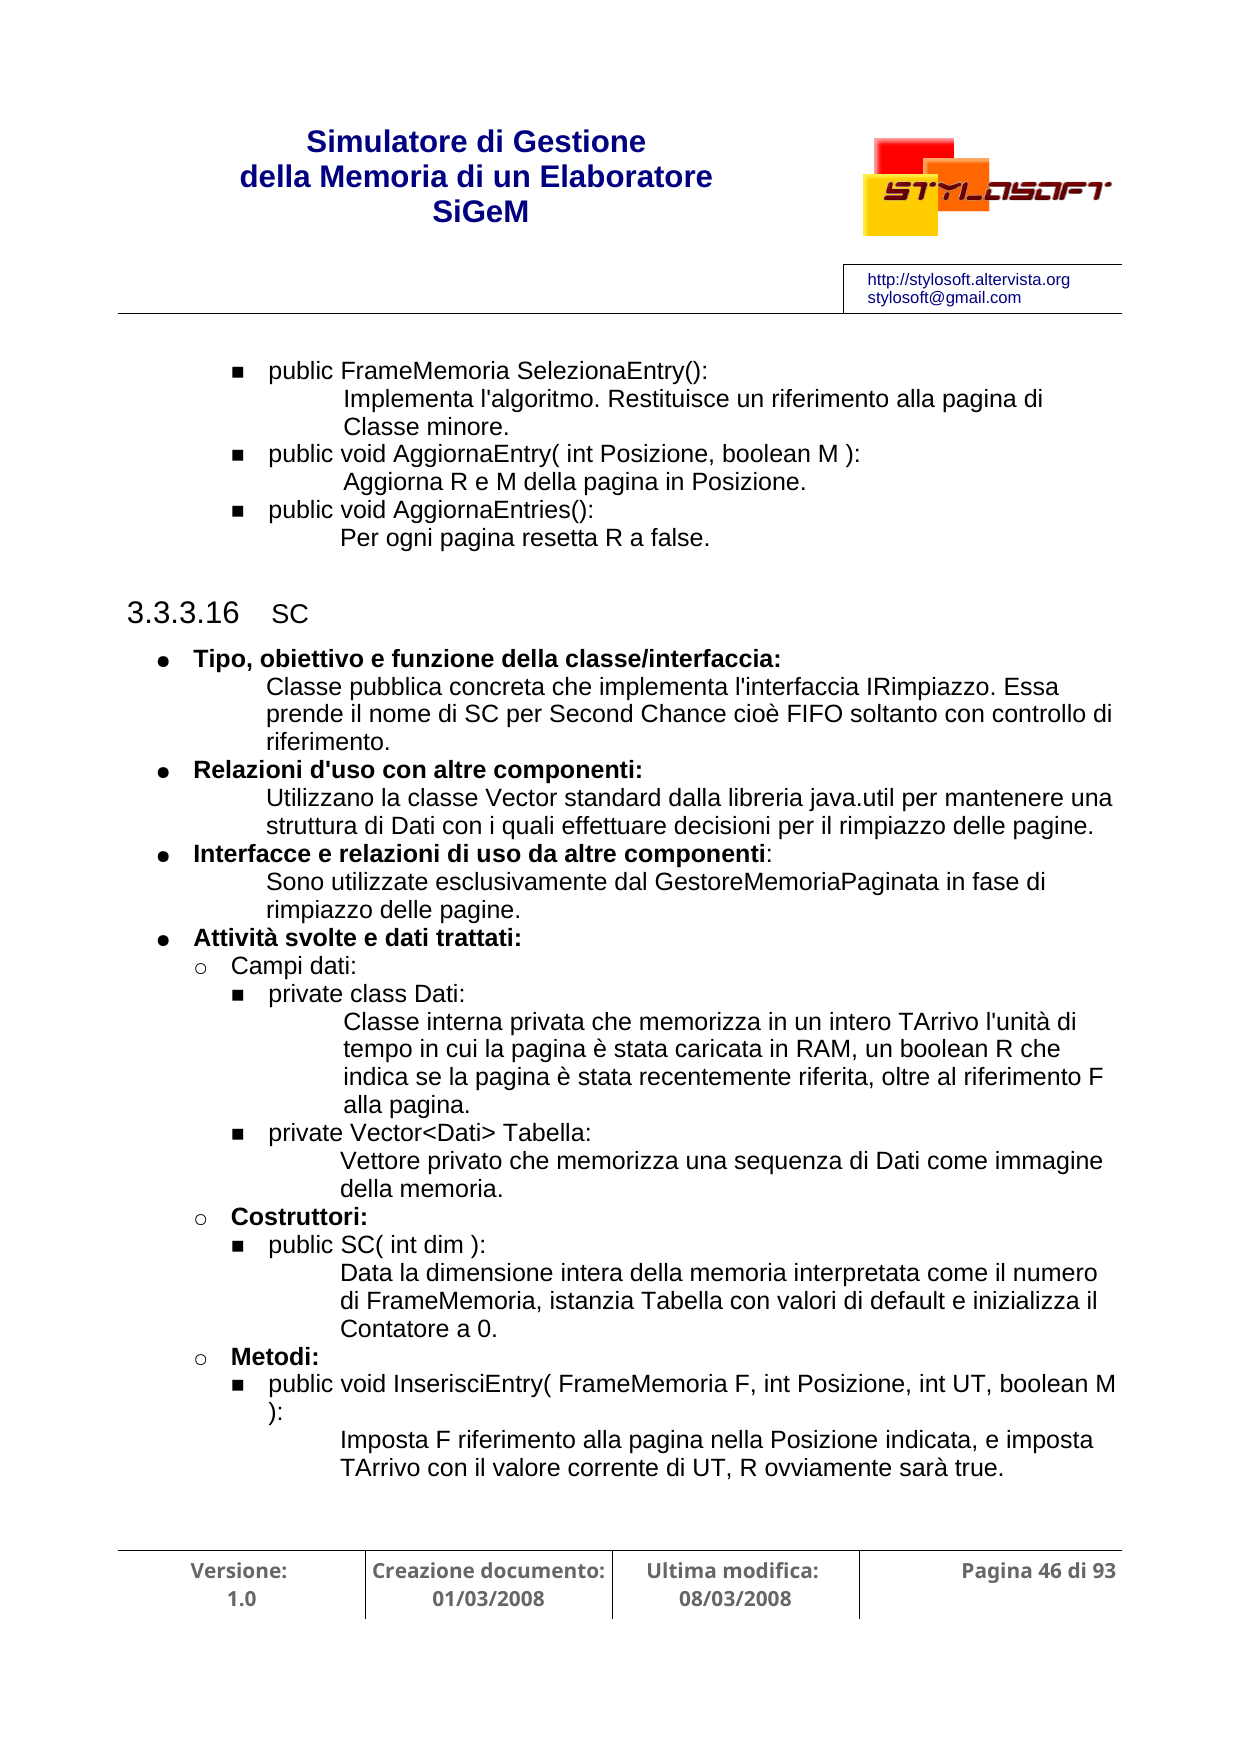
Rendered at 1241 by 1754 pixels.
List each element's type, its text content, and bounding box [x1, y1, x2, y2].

list private class Dati: [231, 979, 1122, 1007]
list Interfacce e relazioni di uso da altre componenti: Sono utilizzate esclusivamente dal GestoreMemoriaPaginata in fase di rimpiazzo delle pagine. [156, 840, 1122, 923]
list public void InserisciEntry( FrameMemoria F, int Posizione, int UT, boolean M ): Imposta F riferimento alla pagina nella Posizione indicata, e imposta TArrivo con il valore corrente di UT, R ovviamente sarà true. [231, 1370, 1122, 1482]
picture [848, 123, 1117, 247]
list Campi dati: [193, 951, 1122, 979]
list Aggiorna R e M della pagina in Posizione. [306, 468, 1122, 496]
list private Vector<Dati> Tabella: Vettore privato che memorizza una sequenza di Dati come immagine della memoria. [231, 1119, 1122, 1203]
list public void AggiornaEntries(): Per ogni pagina resetta R a false. [231, 496, 1122, 552]
list Metodi: [193, 1342, 1122, 1370]
list public SC( int dim ): Data la dimensione intera della memoria interpretata come il numero di FrameMemoria, istanzia Tabella con valori di default e inizializza il Contatore a 0. [231, 1231, 1122, 1342]
list Classe interna privata che memorizza in un intero TArrivo l'unità di tempo in cui la pagina è stata caricata in RAM, un boolean R che indica se la pagina è stata recentemente riferita, oltre al riferimento F alla pagina. [306, 1007, 1122, 1119]
list Attività svolte e dati trattati: [156, 923, 1122, 951]
list public FrameMemoria SelezionaEntry(): [231, 357, 1122, 384]
list Tipo, obiettivo e funzione della classe/interfaccia: Classe pubblica concreta che implementa l'interfaccia IRimpiazzo. Essa prende il nome di SC per Second Chance cioè FIFO soltanto con controllo di riferimento. [156, 644, 1122, 756]
list Relazioni d'uso con altre componenti: Utilizzano la classe Vector standard dalla libreria java.util per mantenere una struttura di Dati con i quali effettuare decisioni per il rimpiazzo delle pagine. [156, 756, 1122, 840]
list Costruttori: [193, 1203, 1122, 1231]
list Implementa l'algoritmo. Restituisce un riferimento alla pagina di Classe minore. [306, 384, 1122, 440]
subtitle SC [118, 595, 1122, 629]
list public void AggiornaEntry( int Posizione, boolean M ): [231, 440, 1122, 468]
